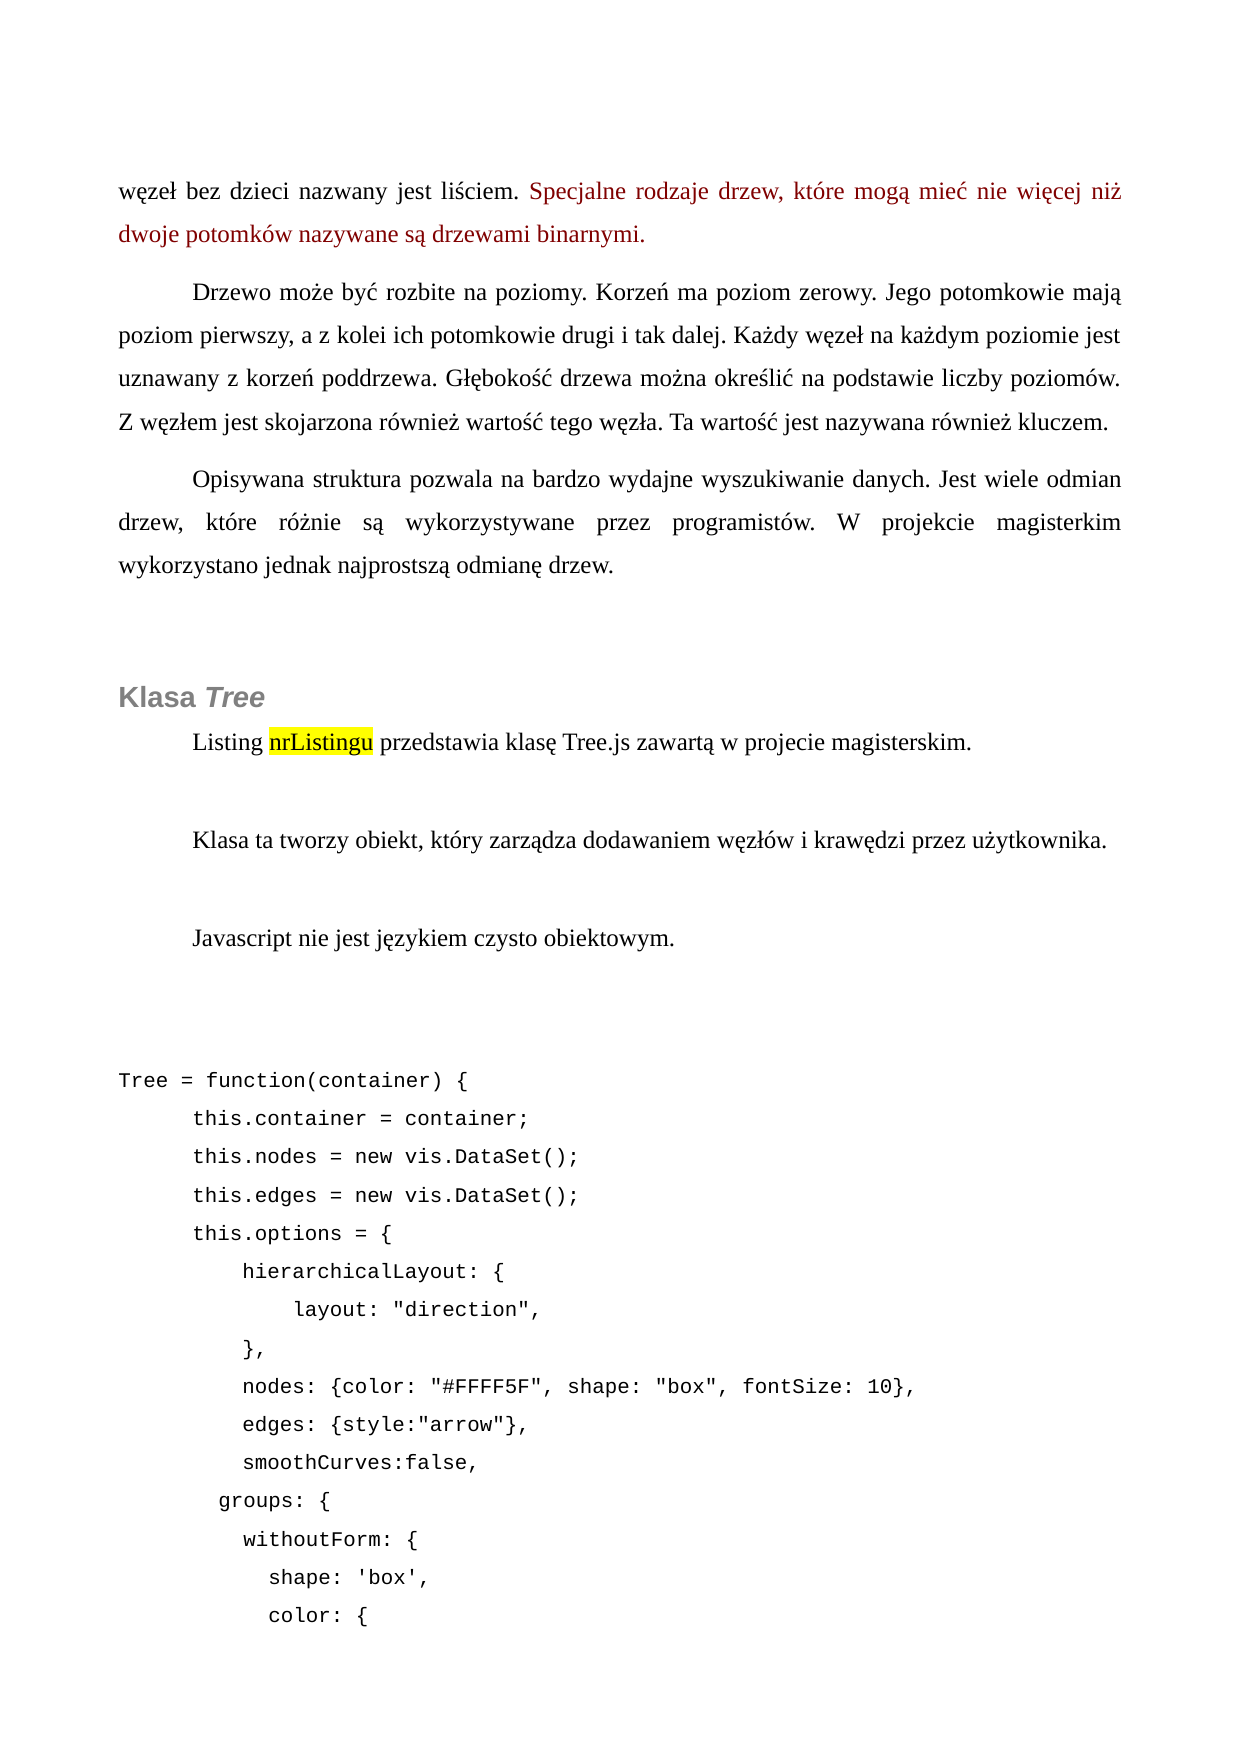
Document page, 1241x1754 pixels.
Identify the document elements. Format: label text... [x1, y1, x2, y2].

text hierarchicalLayout: { [118, 1261, 1122, 1285]
text groups: { [118, 1491, 1122, 1514]
text this.options = { [118, 1223, 1122, 1247]
text Listing nrListingu przedstawia klasę Tree.js zawartą w projecie magisterskim. [118, 727, 1122, 755]
text }, [118, 1338, 1122, 1361]
text this.edges = new vis.DataSet(); [118, 1185, 1122, 1208]
text węzeł bez dzieci nazwany jest liściem. Specjalne rodzaje drzew, które mogą mieć nie więcej niż dwoje potomków nazywane są drzewami binarnymi. [118, 176, 1122, 248]
text Drzewo może być rozbite na poziomy. Korzeń ma poziom zerowy. Jego potomkowie mają poziom pierwszy, a z kolei ich potomkowie drugi i tak dalej. Każdy węzeł na każdym poziomie jest uznawany z korzeń poddrzewa. Głębokość drzewa można określić na podstawie liczby poziomów. Z węzłem jest skojarzona również wartość tego węzła. Ta wartość jest nazywana również kluczem. [118, 277, 1122, 435]
text edges: {style:"arrow"}, [118, 1414, 1122, 1438]
subtitle Klasa Tree [118, 681, 1122, 714]
text Klasa ta tworzy obiekt, który zarządza dodawaniem węzłów i krawędzi przez użytkownika. [118, 825, 1122, 853]
text color: { [118, 1605, 1122, 1629]
text this.nodes = new vis.DataSet(); [118, 1146, 1122, 1170]
text Javascript nie jest językiem czysto obiektowym. [118, 923, 1122, 952]
text layout: "direction", [118, 1299, 1122, 1323]
text nodes: {color: "#FFFF5F", shape: "box", fontSize: 10}, [118, 1376, 1122, 1399]
text Tree = function(container) { [118, 1070, 1122, 1094]
text smoothCurves:false, [118, 1452, 1122, 1476]
text shape: 'box', [118, 1567, 1122, 1591]
text withoutForm: { [118, 1529, 1122, 1552]
text this.container = container; [118, 1108, 1122, 1132]
text Opisywana struktura pozwala na bardzo wydajne wyszukiwanie danych. Jest wiele odmian drzew, które różnie są wykorzystywane przez programistów. W projekcie magisterkim wykorzystano jednak najprostszą odmianę drzew. [118, 464, 1122, 579]
